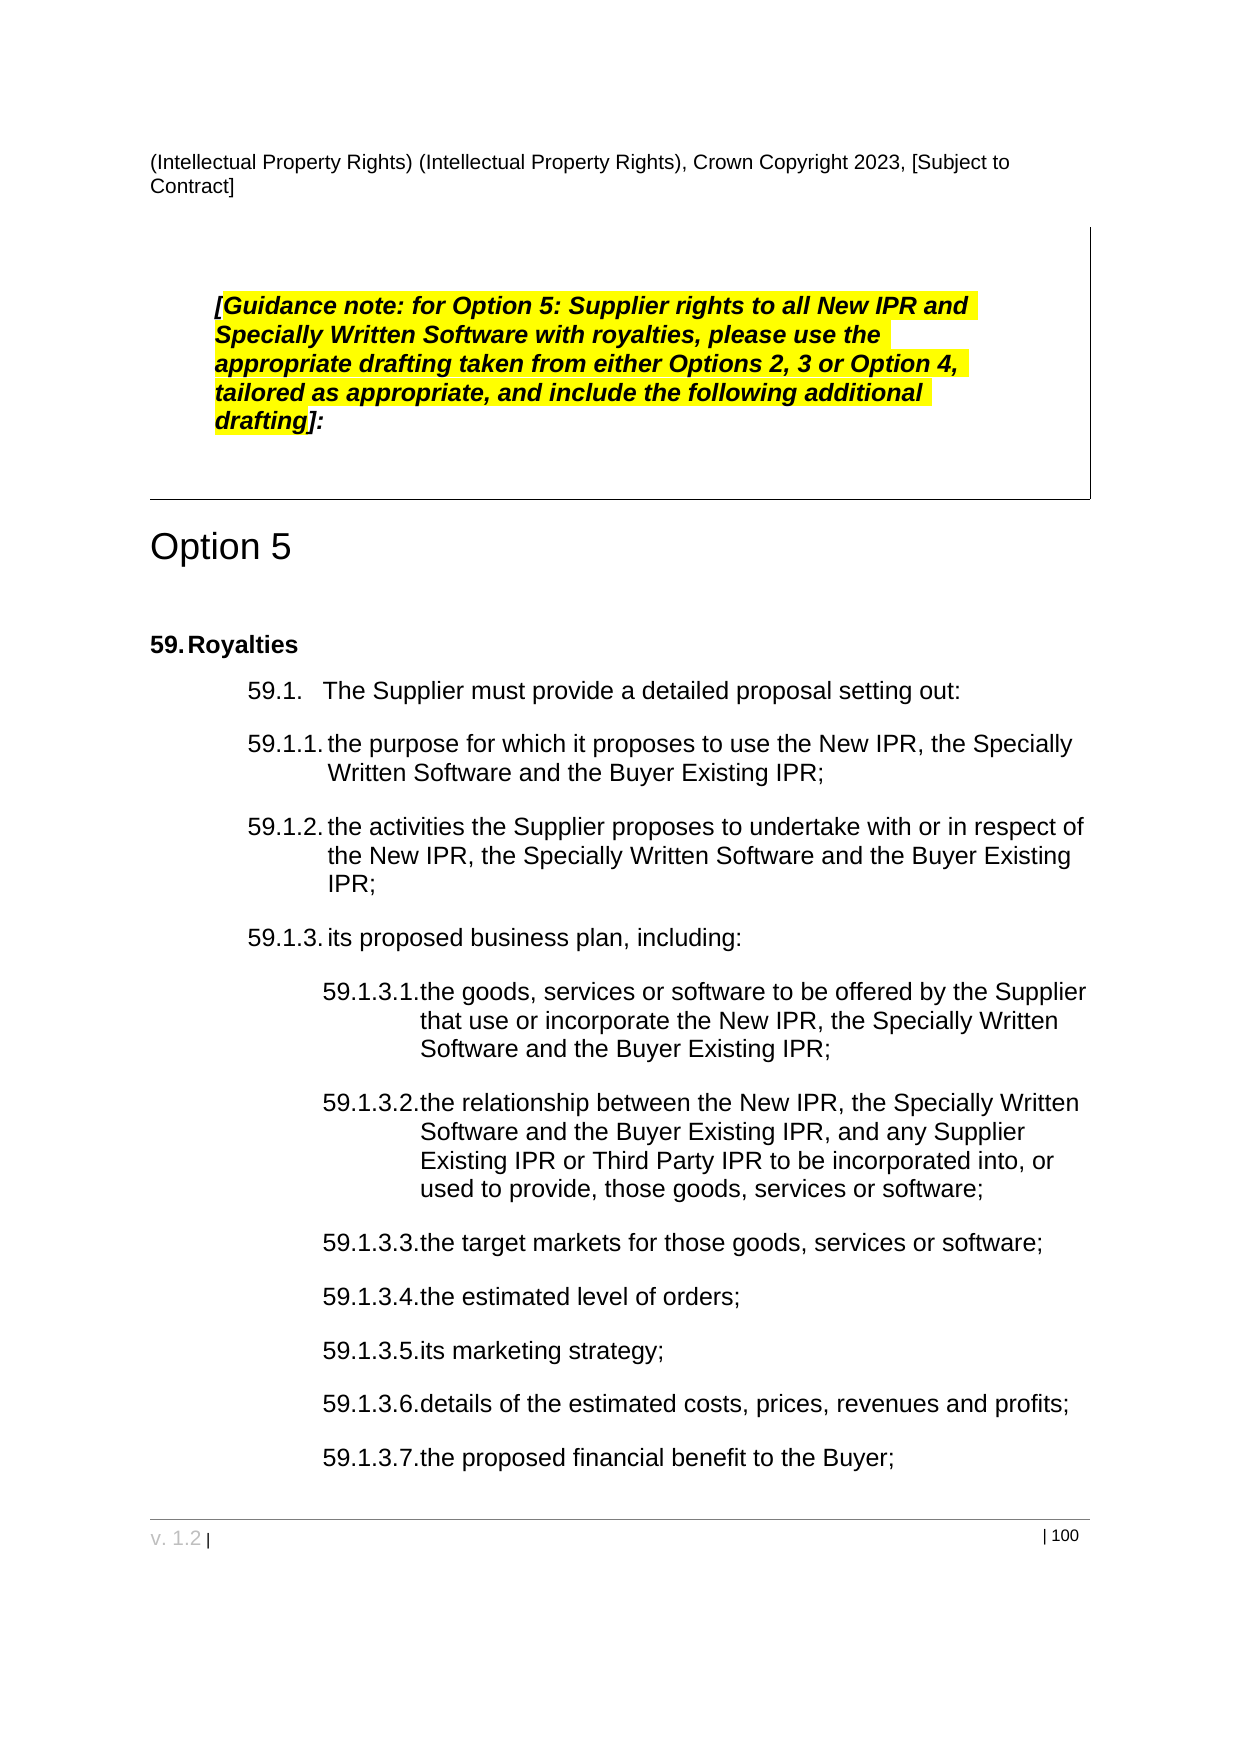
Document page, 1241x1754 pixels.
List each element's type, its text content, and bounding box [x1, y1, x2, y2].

subtitle the goods, services or software to be offered by the Supplier that use or incorporate the New IPR, the Specially Written Software and the Buyer Existing IPR; [322, 977, 1090, 1063]
subtitle the proposed financial benefit to the Buyer; [322, 1443, 1090, 1472]
subtitle the estimated level of orders; [322, 1282, 1090, 1311]
subtitle the target markets for those goods, services or software; [322, 1228, 1090, 1257]
text Option 5 [150, 524, 1090, 568]
subtitle the purpose for which it proposes to use the New IPR, the Specially Written Software and the Buyer Existing IPR; [247, 729, 1090, 787]
subtitle details of the estimated costs, prices, revenues and profits; [322, 1389, 1090, 1418]
subtitle the relationship between the New IPR, the Specially Written Software and the Buyer Existing IPR, and any Supplier Existing IPR or Third Party IPR to be incorporated into, or used to provide, those goods, services or software; [322, 1088, 1090, 1203]
subtitle the activities the Supplier proposes to undertake with or in respect of the New IPR, the Specially Written Software and the Buyer Existing IPR; [247, 812, 1090, 898]
subtitle its proposed business plan, including: [247, 923, 1090, 952]
text [Guidance note: for Option 5: Supplier rights to all New IPR and Specially Written Software with royalties, please use the appropriate drafting taken from either Options 2, 3 or Option 4, tailored as appropriate, and include the following additional drafting]: [150, 227, 1090, 499]
subtitle Royalties [150, 630, 1090, 659]
subtitle its marketing strategy; [322, 1336, 1090, 1364]
subtitle The Supplier must provide a detailed proposal setting out: [247, 676, 1090, 704]
